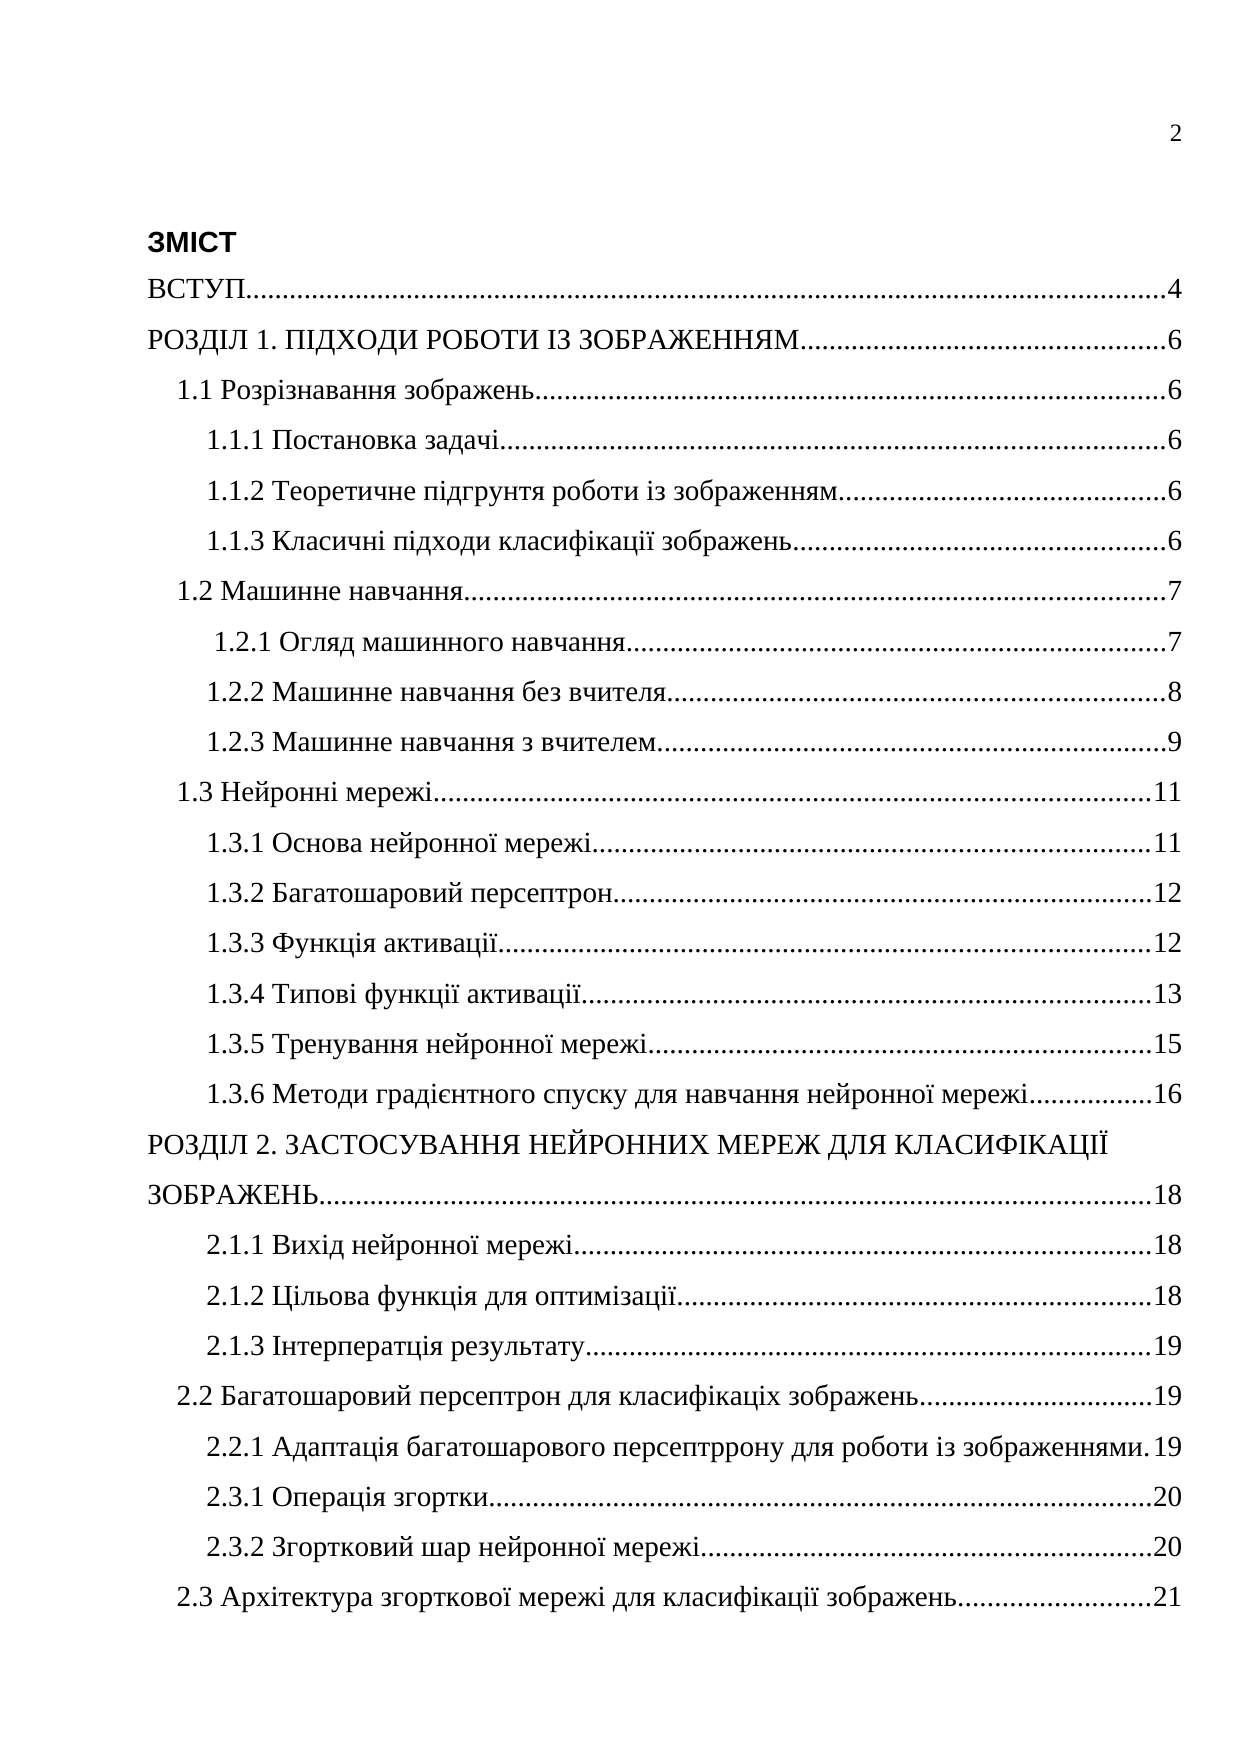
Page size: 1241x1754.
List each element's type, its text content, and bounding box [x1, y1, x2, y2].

text 1.1 Розрізнавання зображень 6 [176, 372, 1182, 406]
text 2.2 Багатошаровий персептрон для класифікаціх зображень 19 [176, 1378, 1182, 1412]
text 2.3.2 Згортковий шар нейронної мережі 20 [206, 1529, 1182, 1563]
text 1.2 Машинне навчання 7 [176, 573, 1182, 607]
text 1.2.2 Машинне навчання без вчителя 8 [206, 674, 1182, 707]
text 2.1.3 Інтерператція результату 19 [206, 1328, 1182, 1362]
text 1.3.6 Методи градієнтного спуску для навчання нейронної мережі 16 [206, 1076, 1182, 1110]
text 1.3.4 Типові функції активації 13 [206, 976, 1182, 1009]
text 1.3.3 Функція активації 12 [206, 926, 1182, 959]
text 1.3 Нейронні мережі 11 [176, 774, 1182, 808]
text 1.2.1 Огляд машинного навчання 7 [206, 624, 1182, 657]
text 2.1.1 Вихід нейронної мережі 18 [206, 1227, 1182, 1261]
text 1.1.2 Теоретичне підгрунтя роботи із зображенням 6 [206, 473, 1182, 506]
text 2.2.1 Адаптація багатошарового персептррону для роботи із зображеннями 19 [206, 1429, 1182, 1462]
text 1.2.3 Машинне навчання з вчителем 9 [206, 724, 1182, 758]
text вступ 4 [147, 271, 1182, 305]
text 1.3.1 Основа нейронної мережі 11 [206, 825, 1182, 858]
text Розділ 1. Підходи роботи із зображенням 6 [147, 322, 1182, 355]
text 1.3.5 Тренування нейронної мережі 15 [206, 1026, 1182, 1060]
subtitle ЗМІСТ [147, 225, 1182, 259]
text 1.1.1 Постановка задачі 6 [206, 422, 1182, 456]
text 1.1.3 Класичні підходи класифікації зображень 6 [206, 523, 1182, 557]
text 2.1.2 Цільова функція для оптимізації 18 [206, 1278, 1182, 1311]
text 2.3 Архітектура згорткової мережі для класифікації зображень 21 [176, 1579, 1182, 1613]
text Розділ 2. Застосування нейронних мереж для класифікації зображень 18 [147, 1127, 1182, 1211]
text 2.3.1 Операція згортки 20 [206, 1479, 1182, 1512]
text 1.3.2 Багатошаровий персептрон 12 [206, 875, 1182, 909]
